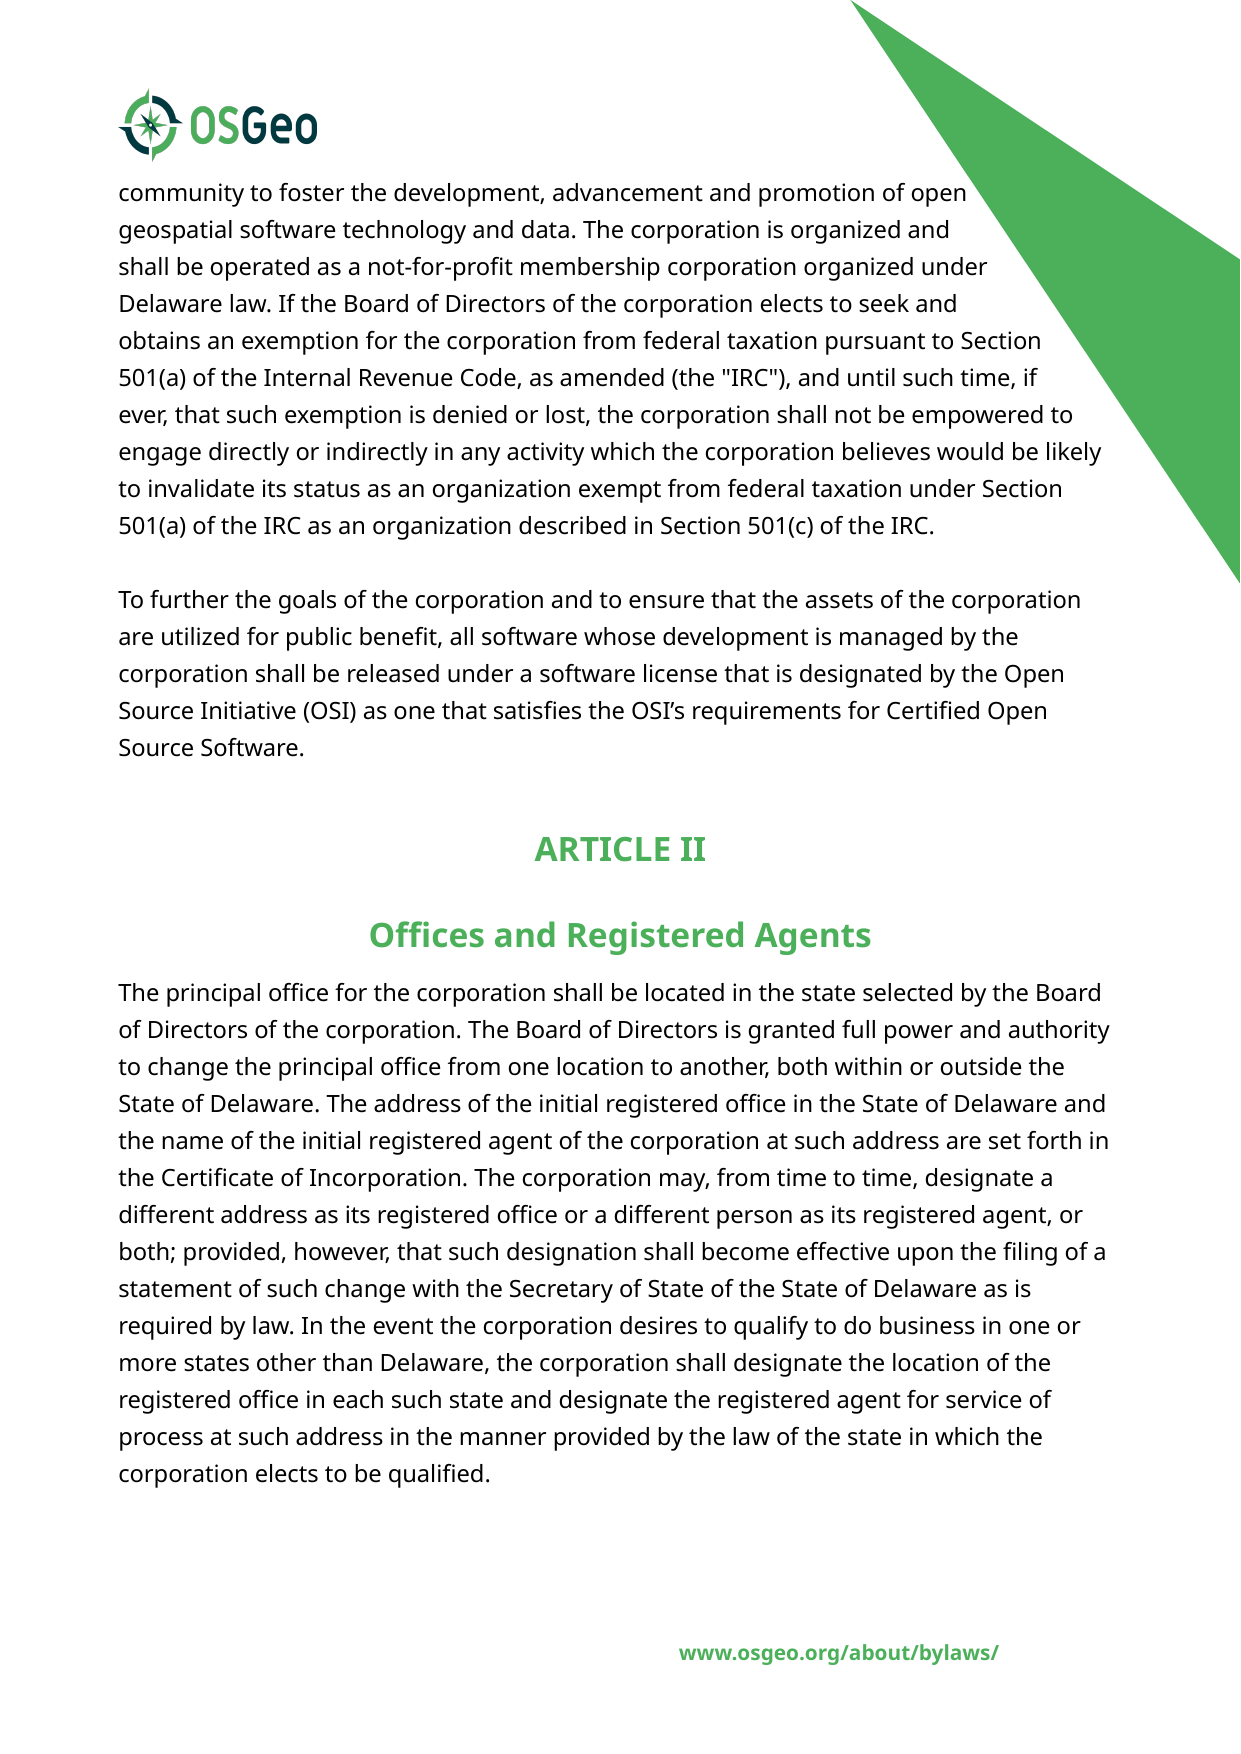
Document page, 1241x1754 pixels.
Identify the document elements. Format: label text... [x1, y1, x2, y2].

subtitle ARTICLE II [118, 826, 1122, 871]
text To further the goals of the corporation and to ensure that the assets of the corporation are utilized for public benefit, all software whose development is managed by the corporation shall be released under a software license that is designated by the Open Source Initiative (OSI) as one that satisfies the OSI’s requirements for Certified Open Source Software. [118, 583, 1122, 763]
subtitle Offices and Registered Agents [118, 911, 1122, 957]
text community to foster the development, advancement and promotion of open geospatial software technology and data. The corporation is organized and shall be operated as a not-for-profit membership corporation organized under Delaware law. If the Board of Directors of the corporation elects to seek and obtains an exemption for the corporation from federal taxation pursuant to Section 501(a) of the Internal Revenue Code, as amended (the "IRC"), and until such time, if ever, that such exemption is denied or lost, the corporation shall not be empowered to engage directly or indirectly in any activity which the corporation believes would be likely to invalidate its status as an organization exempt from federal taxation under Section 501(a) of the IRC as an organization described in Section 501(c) of the IRC. [118, 176, 1122, 541]
text The principal office for the corporation shall be located in the state selected by the Board of Directors of the corporation. The Board of Directors is granted full power and authority to change the principal office from one location to another, both within or outside the State of Delaware. The address of the initial registered office in the State of Delaware and the name of the initial registered agent of the corporation at such address are set forth in the Certificate of Incorporation. The corporation may, from time to time, designate a different address as its registered office or a different person as its registered agent, or both; provided, however, that such designation shall become effective upon the filing of a statement of such change with the Secretary of State of the State of Delaware as is required by law. In the event the corporation desires to qualify to do business in one or more states other than Delaware, the corporation shall designate the location of the registered office in each such state and designate the registered agent for service of process at such address in the manner provided by the law of the state in which the corporation elects to be qualified. [118, 976, 1122, 1489]
picture [118, 88, 317, 162]
